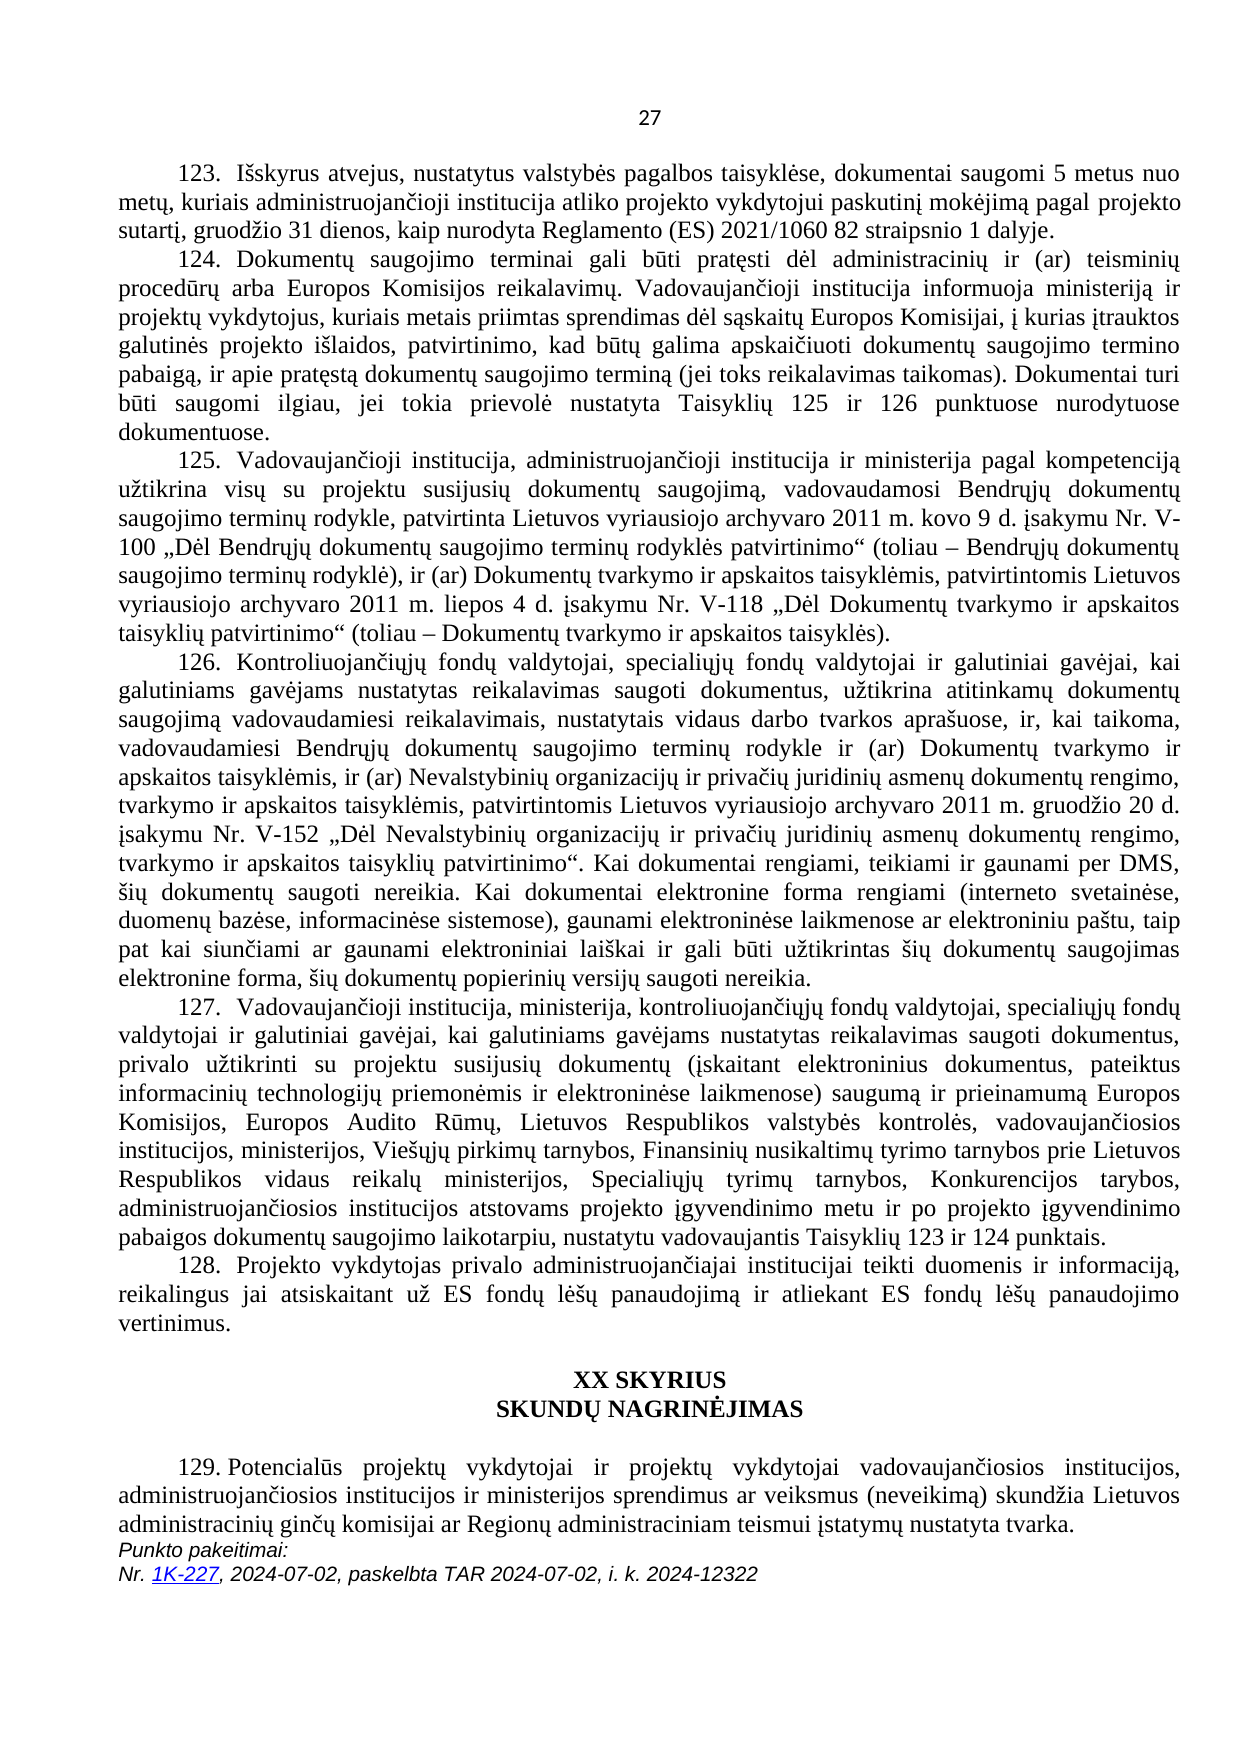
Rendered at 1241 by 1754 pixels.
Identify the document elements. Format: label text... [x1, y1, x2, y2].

text 125. Vadovaujančioji institucija, administruojančioji institucija ir ministerija pagal kompetenciją užtikrina visų su projektu susijusių dokumentų saugojimą, vadovaudamosi Bendrųjų dokumentų saugojimo terminų rodykle, patvirtinta Lietuvos vyriausiojo archyvaro 2011 m. kovo 9 d. įsakymu Nr. V-100 „Dėl Bendrųjų dokumentų saugojimo terminų rodyklės patvirtinimo“ (toliau – Bendrųjų dokumentų saugojimo terminų rodyklė), ir (ar) Dokumentų tvarkymo ir apskaitos taisyklėmis, patvirtintomis Lietuvos vyriausiojo archyvaro 2011 m. liepos 4 d. įsakymu Nr. V-118 „Dėl Dokumentų tvarkymo ir apskaitos taisyklių patvirtinimo“ (toliau – Dokumentų tvarkymo ir apskaitos taisyklės). [118, 445, 1181, 647]
text XX SKYRIUS [118, 1365, 1181, 1394]
text Punkto pakeitimai: [118, 1538, 1181, 1562]
text 123. Išskyrus atvejus, nustatytus valstybės pagalbos taisyklėse, dokumentai saugomi 5 metus nuo metų, kuriais administruojančioji institucija atliko projekto vykdytojui paskutinį mokėjimą pagal projekto sutartį, gruodžio 31 dienos, kaip nurodyta Reglamento (ES) 2021/1060 82 straipsnio 1 dalyje. [118, 158, 1181, 244]
text 129. Potencialūs projektų vykdytojai ir projektų vykdytojai vadovaujančiosios institucijos, administruojančiosios institucijos ir ministerijos sprendimus ar veiksmus (neveikimą) skundžia Lietuvos administracinių ginčų komisijai ar Regionų administraciniam teismui įstatymų nustatyta tvarka. [118, 1452, 1181, 1538]
text SKUNDŲ NAGRINĖJIMAS [118, 1394, 1181, 1423]
text 127. Vadovaujančioji institucija, ministerija, kontroliuojančiųjų fondų valdytojai, specialiųjų fondų valdytojai ir galutiniai gavėjai, kai galutiniams gavėjams nustatytas reikalavimas saugoti dokumentus, privalo užtikrinti su projektu susijusių dokumentų (įskaitant elektroninius dokumentus, pateiktus informacinių technologijų priemonėmis ir elektroninėse laikmenose) saugumą ir prieinamumą Europos Komisijos, Europos Audito Rūmų, Lietuvos Respublikos valstybės kontrolės, vadovaujančiosios institucijos, ministerijos, Viešųjų pirkimų tarnybos, Finansinių nusikaltimų tyrimo tarnybos prie Lietuvos Respublikos vidaus reikalų ministerijos, Specialiųjų tyrimų tarnybos, Konkurencijos tarybos, administruojančiosios institucijos atstovams projekto įgyvendinimo metu ir po projekto įgyvendinimo pabaigos dokumentų saugojimo laikotarpiu, nustatytu vadovaujantis Taisyklių 123 ir 124 punktais. [118, 992, 1181, 1250]
text 124. Dokumentų saugojimo terminai gali būti pratęsti dėl administracinių ir (ar) teisminių procedūrų arba Europos Komisijos reikalavimų. Vadovaujančioji institucija informuoja ministeriją ir projektų vykdytojus, kuriais metais priimtas sprendimas dėl sąskaitų Europos Komisijai, į kurias įtrauktos galutinės projekto išlaidos, patvirtinimo, kad būtų galima apskaičiuoti dokumentų saugojimo termino pabaigą, ir apie pratęstą dokumentų saugojimo terminą (jei toks reikalavimas taikomas). Dokumentai turi būti saugomi ilgiau, jei tokia prievolė nustatyta Taisyklių 125 ir 126 punktuose nurodytuose dokumentuose. [118, 244, 1181, 445]
text 128. Projekto vykdytojas privalo administruojančiajai institucijai teikti duomenis ir informaciją, reikalingus jai atsiskaitant už ES fondų lėšų panaudojimą ir atliekant ES fondų lėšų panaudojimo vertinimus. [118, 1250, 1181, 1337]
text 126. Kontroliuojančiųjų fondų valdytojai, specialiųjų fondų valdytojai ir galutiniai gavėjai, kai galutiniams gavėjams nustatytas reikalavimas saugoti dokumentus, užtikrina atitinkamų dokumentų saugojimą vadovaudamiesi reikalavimais, nustatytais vidaus darbo tvarkos aprašuose, ir, kai taikoma, vadovaudamiesi Bendrųjų dokumentų saugojimo terminų rodykle ir (ar) Dokumentų tvarkymo ir apskaitos taisyklėmis, ir (ar) Nevalstybinių organizacijų ir privačių juridinių asmenų dokumentų rengimo, tvarkymo ir apskaitos taisyklėmis, patvirtintomis Lietuvos vyriausiojo archyvaro 2011 m. gruodžio 20 d. įsakymu Nr. V-152 „Dėl Nevalstybinių organizacijų ir privačių juridinių asmenų dokumentų rengimo, tvarkymo ir apskaitos taisyklių patvirtinimo“. Kai dokumentai rengiami, teikiami ir gaunami per DMS, šių dokumentų saugoti nereikia. Kai dokumentai elektronine forma rengiami (interneto svetainėse, duomenų bazėse, informacinėse sistemose), gaunami elektroninėse laikmenose ar elektroniniu paštu, taip pat kai siunčiami ar gaunami elektroniniai laiškai ir gali būti užtikrintas šių dokumentų saugojimas elektronine forma, šių dokumentų popierinių versijų saugoti nereikia. [118, 647, 1181, 992]
text Nr. 1K-227, 2024-07-02, paskelbta TAR 2024-07-02, i. k. 2024-12322 [118, 1562, 1181, 1586]
